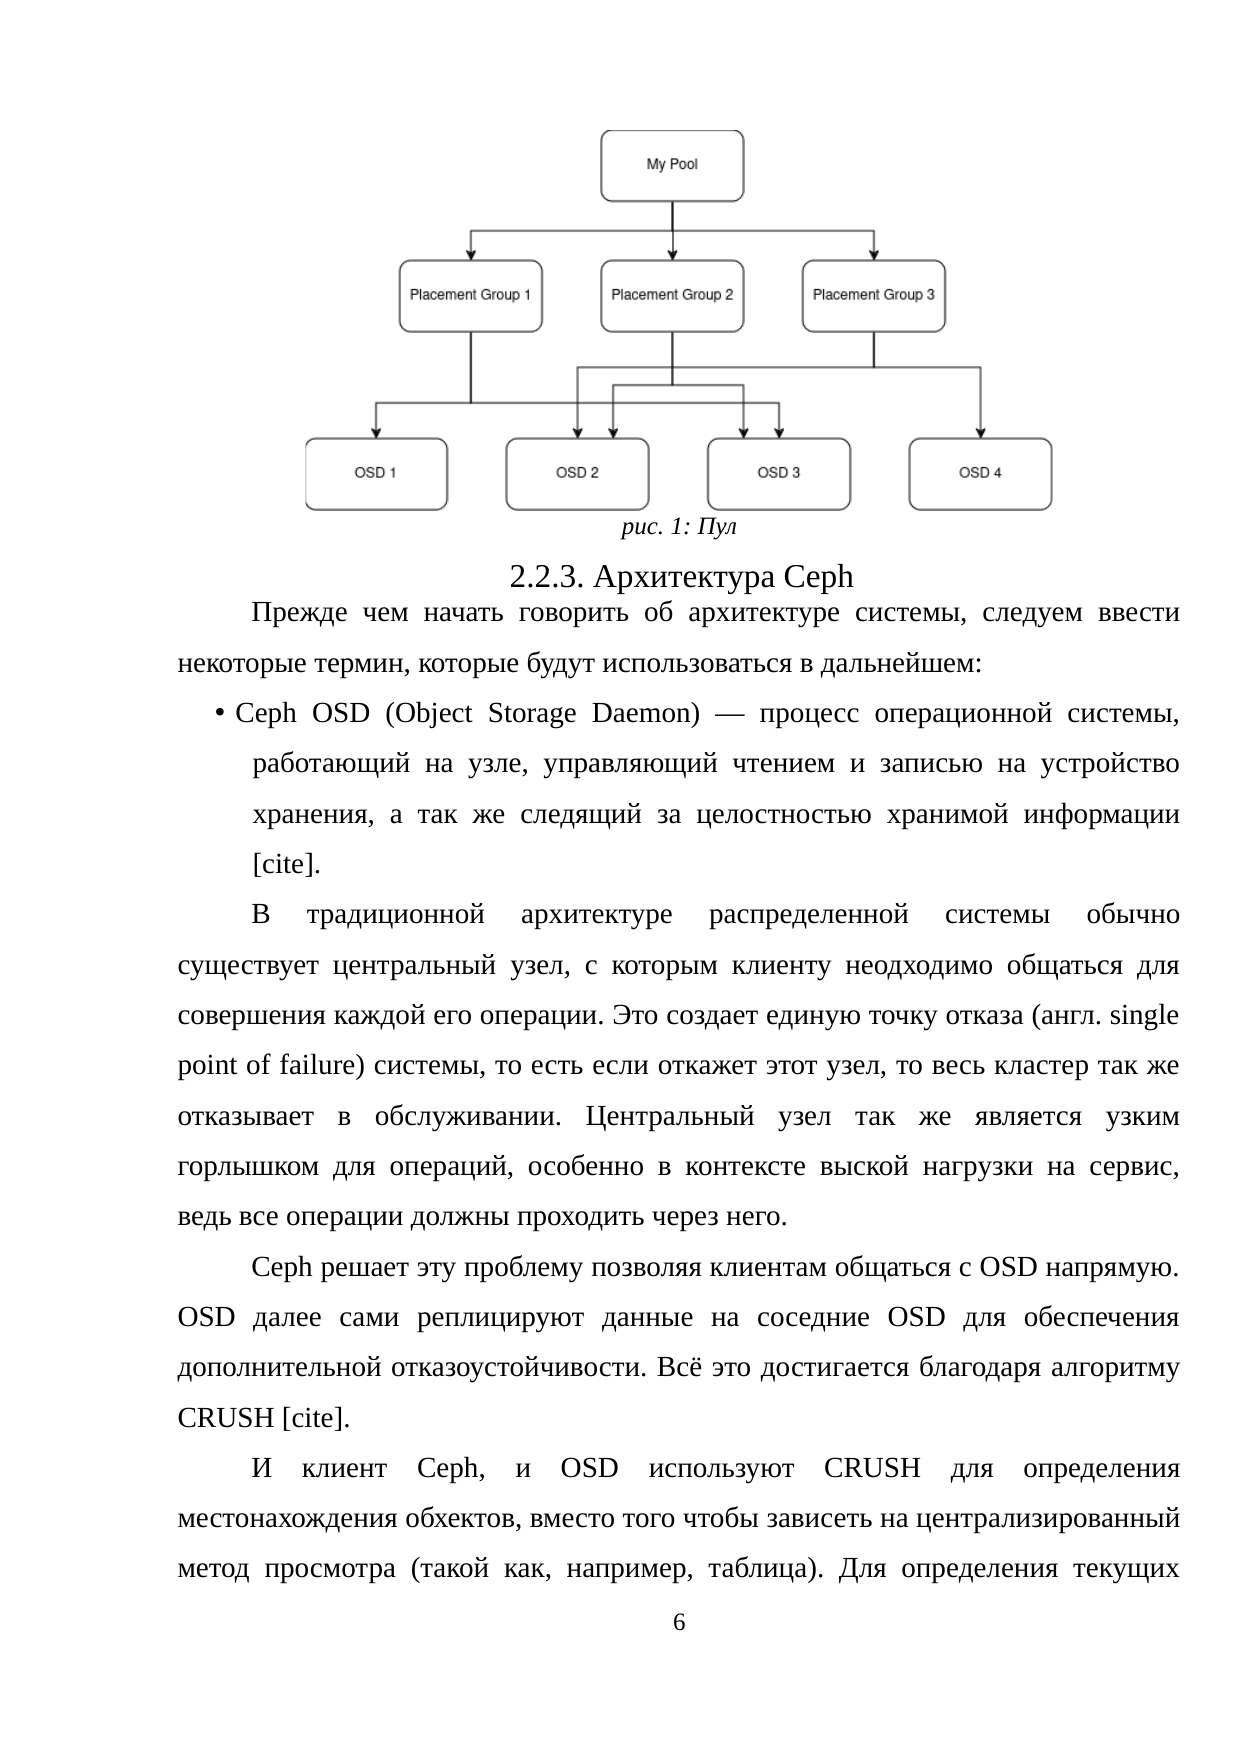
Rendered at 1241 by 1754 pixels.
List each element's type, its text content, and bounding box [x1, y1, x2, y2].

picture [305, 130, 1053, 511]
text И клиент Ceph, и OSD используют CRUSH для определения местонахождения обхектов, вместо того чтобы зависеть на централизированный метод просмотра (такой как, например, таблица). Для определения текущих [177, 1450, 1181, 1584]
text рис. 1: Пул [306, 511, 1053, 539]
text Ceph решает эту проблему позволяя клиентам общаться с OSD напрямую. OSD далее сами реплицируют данные на соседние OSD для обеспечения дополнительной отказоустойчивости. Всё это достигается благодаря алгоритму CRUSH [cite]. [177, 1249, 1181, 1433]
text Прежде чем начать говорить об архитектуре системы, следуем ввести некоторые термин, которые будут использоваться в дальнейшем: [177, 594, 1181, 678]
list Ceph OSD (Object Storage Daemon) — процесс операционной системы, работающий на узле, управляющий чтением и записью на устройство хранения, а так же следящий за целостностью хранимой информации [cite]. [215, 695, 1181, 880]
text В традиционной архитектуре распределенной системы обычно существует центральный узел, с которым клиенту неодходимо общаться для совершения каждой его операции. Это создает единую точку отказа (англ. single point of failure) системы, то есть если откажет этот узел, то весь кластер так же отказывает в обслуживании. Центральный узел так же является узким горлышком для операций, особенно в контексте выской нагрузки на сервис, ведь все операции должны проходить через него. [177, 897, 1181, 1232]
subtitle Архитектура Ceph [177, 556, 1181, 594]
